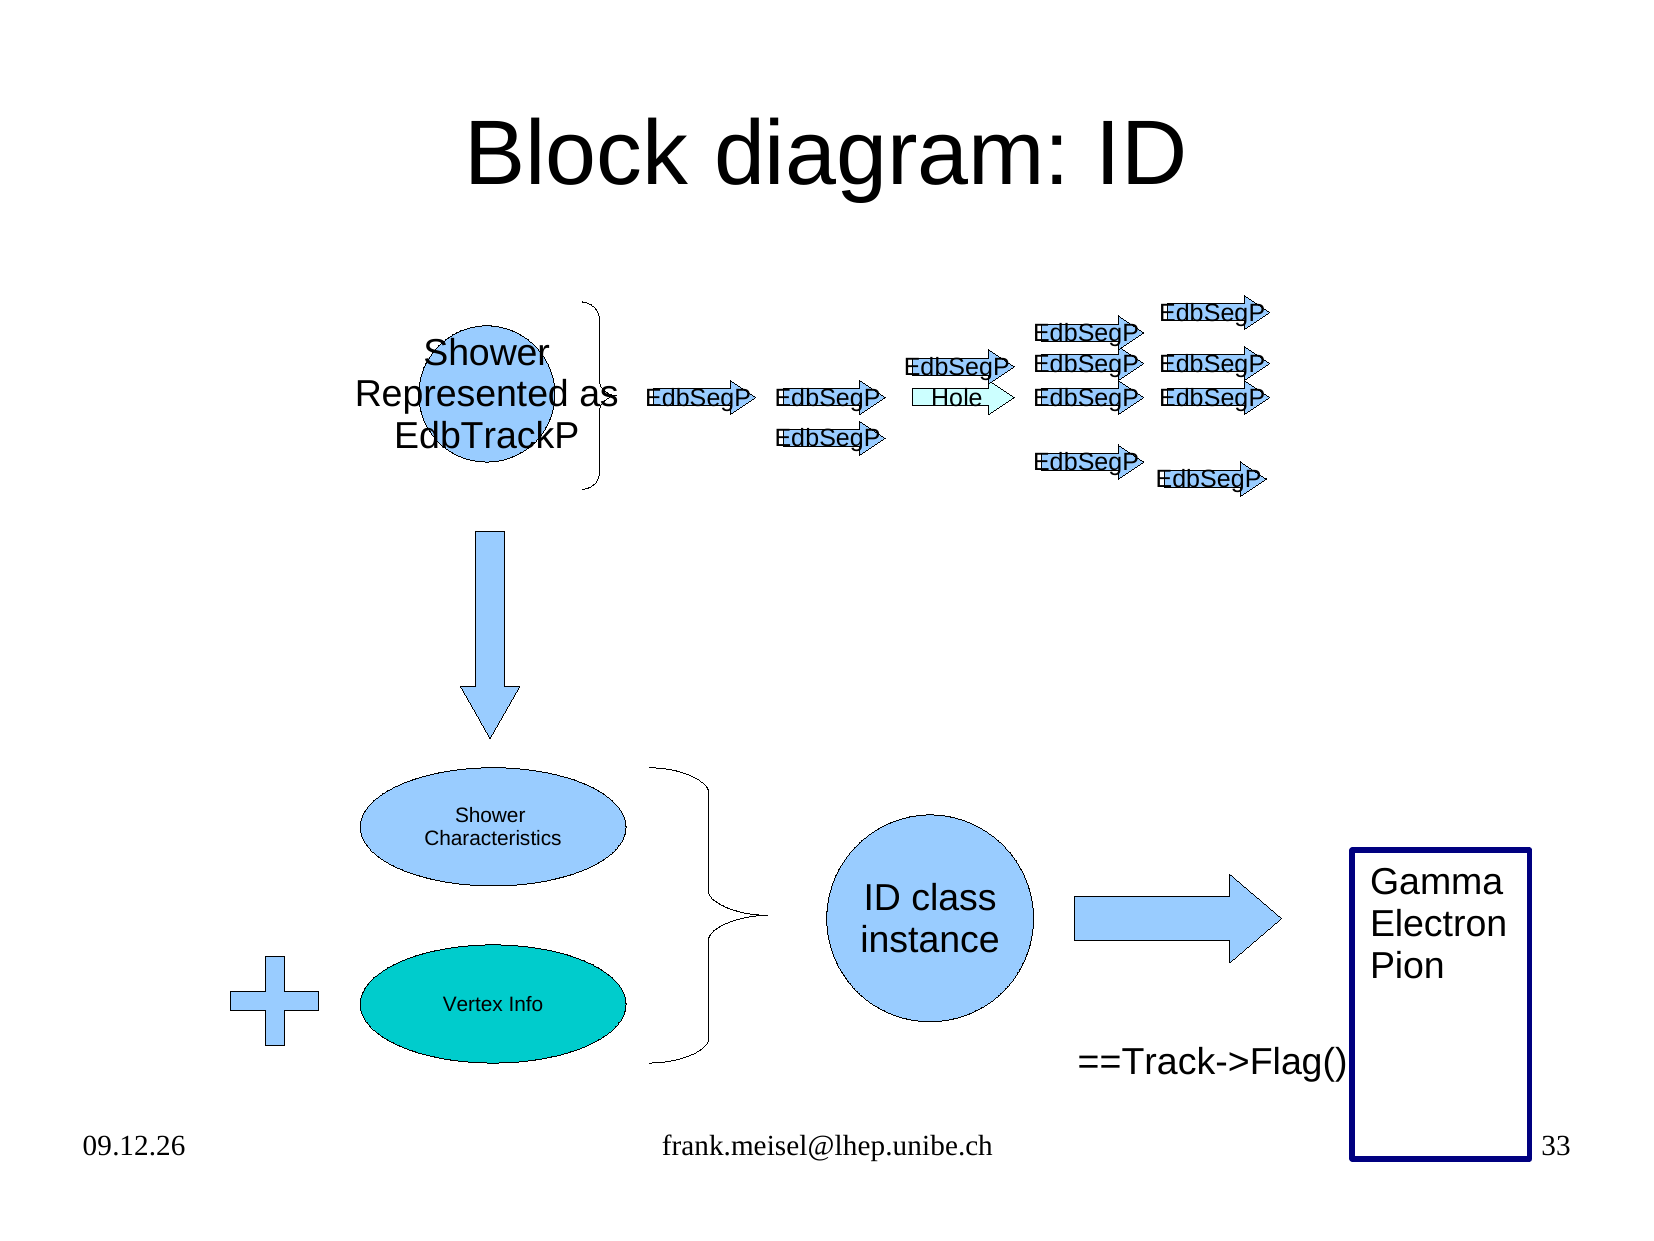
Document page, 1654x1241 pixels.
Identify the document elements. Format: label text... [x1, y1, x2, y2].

text_box ID class instance [826, 814, 1034, 1022]
text_box EdbSegP [679, 380, 756, 415]
text_box EdbSegP [1067, 348, 1144, 381]
text_box EdbSegP [1167, 354, 1185, 372]
text_box EdbSegP [783, 388, 801, 406]
title Block diagram: ID [82, 49, 1571, 257]
text_box [460, 531, 520, 739]
text_box EdbSegP [1193, 346, 1270, 381]
text_box EdbSegP [809, 380, 886, 415]
text_box EdbSegP [1067, 380, 1144, 415]
text_box Hole [967, 382, 1015, 415]
text_box EdbSegP [1041, 444, 1144, 480]
text_box Gamma Electron Pion [1352, 850, 1530, 1159]
text_box EdbSegP [1041, 388, 1059, 406]
text_box ==Track->Flag() [1062, 1033, 1447, 1129]
text_box Hole [912, 388, 965, 406]
text_box EdbSegP [783, 421, 886, 456]
text_box [230, 956, 319, 1046]
text_box Vertex Info [360, 944, 627, 1064]
text_box Hole [935, 398, 945, 406]
text_box [1074, 874, 1282, 963]
text_box Shower Represented as EdbTrackP [419, 325, 555, 463]
text_box EdbSegP [1193, 380, 1270, 415]
text_box EdbSegP [1167, 388, 1185, 406]
text_box EdbSegP [1041, 315, 1144, 350]
text_box Shower Characteristics [360, 767, 627, 886]
text_box EdbSegP [1041, 354, 1059, 372]
text_box EdbSegP [912, 349, 1015, 384]
text_box EdbSegP [1164, 461, 1267, 497]
text_box EdbSegP [1167, 303, 1185, 321]
text_box EdbSegP [1193, 295, 1270, 330]
text_box Hole [952, 394, 960, 405]
text_box EdbSegP [653, 388, 671, 406]
